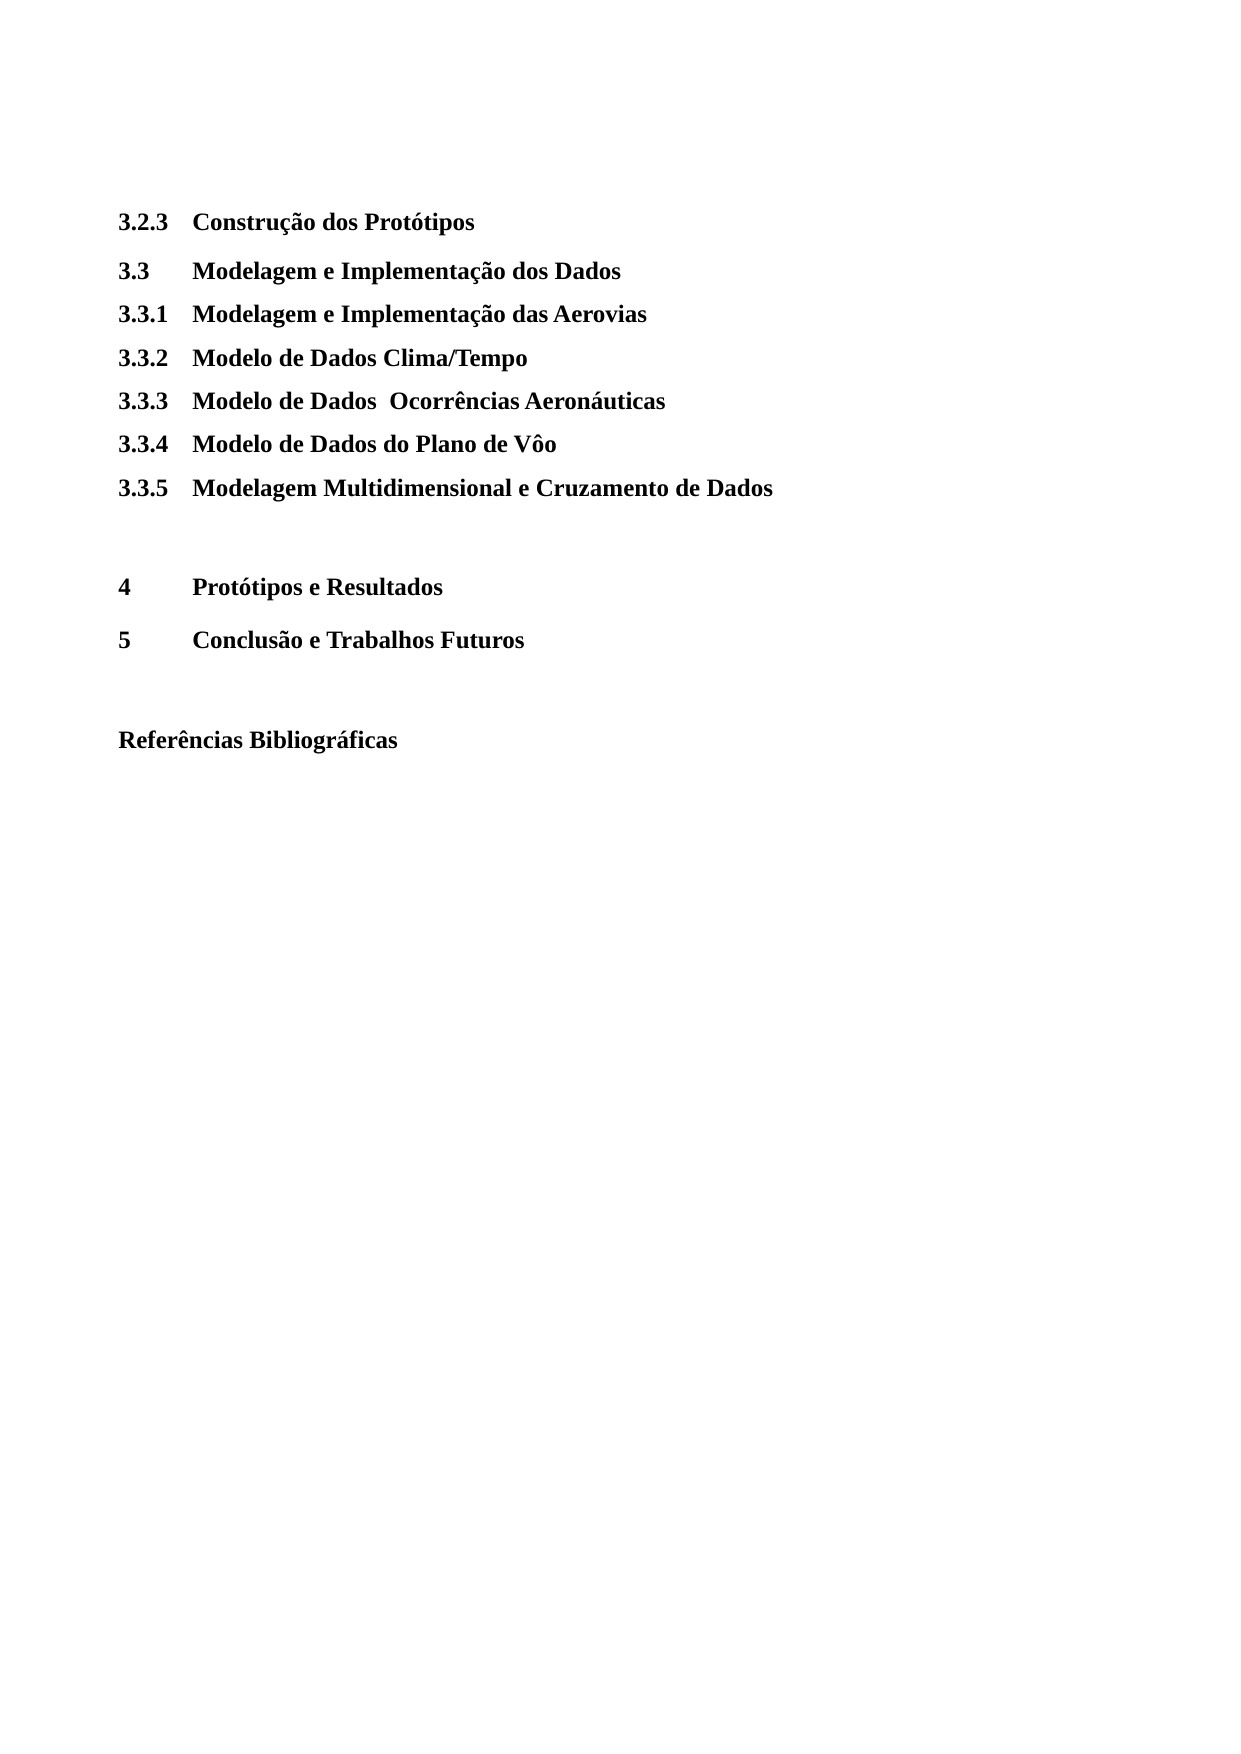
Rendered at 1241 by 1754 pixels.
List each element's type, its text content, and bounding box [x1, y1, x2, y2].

subtitle Modelagem e Implementação das Aerovias [118, 299, 1063, 328]
subtitle Construção dos Protótipos [118, 207, 1063, 235]
subtitle Modelo de Dados Ocorrências Aeronáuticas [118, 386, 1063, 415]
subtitle Protótipos e Resultados [118, 572, 1063, 601]
subtitle Modelagem Multidimensional e Cruzamento de Dados [118, 473, 1063, 502]
subtitle Modelo de Dados Clima/Tempo [118, 343, 1063, 372]
subtitle Conclusão e Trabalhos Futuros [118, 626, 1063, 654]
subtitle Modelo de Dados do Plano de Vôo [118, 429, 1063, 458]
subtitle Referências Bibliográficas [118, 725, 1063, 753]
subtitle Modelagem e Implementação dos Dados [118, 256, 1063, 285]
